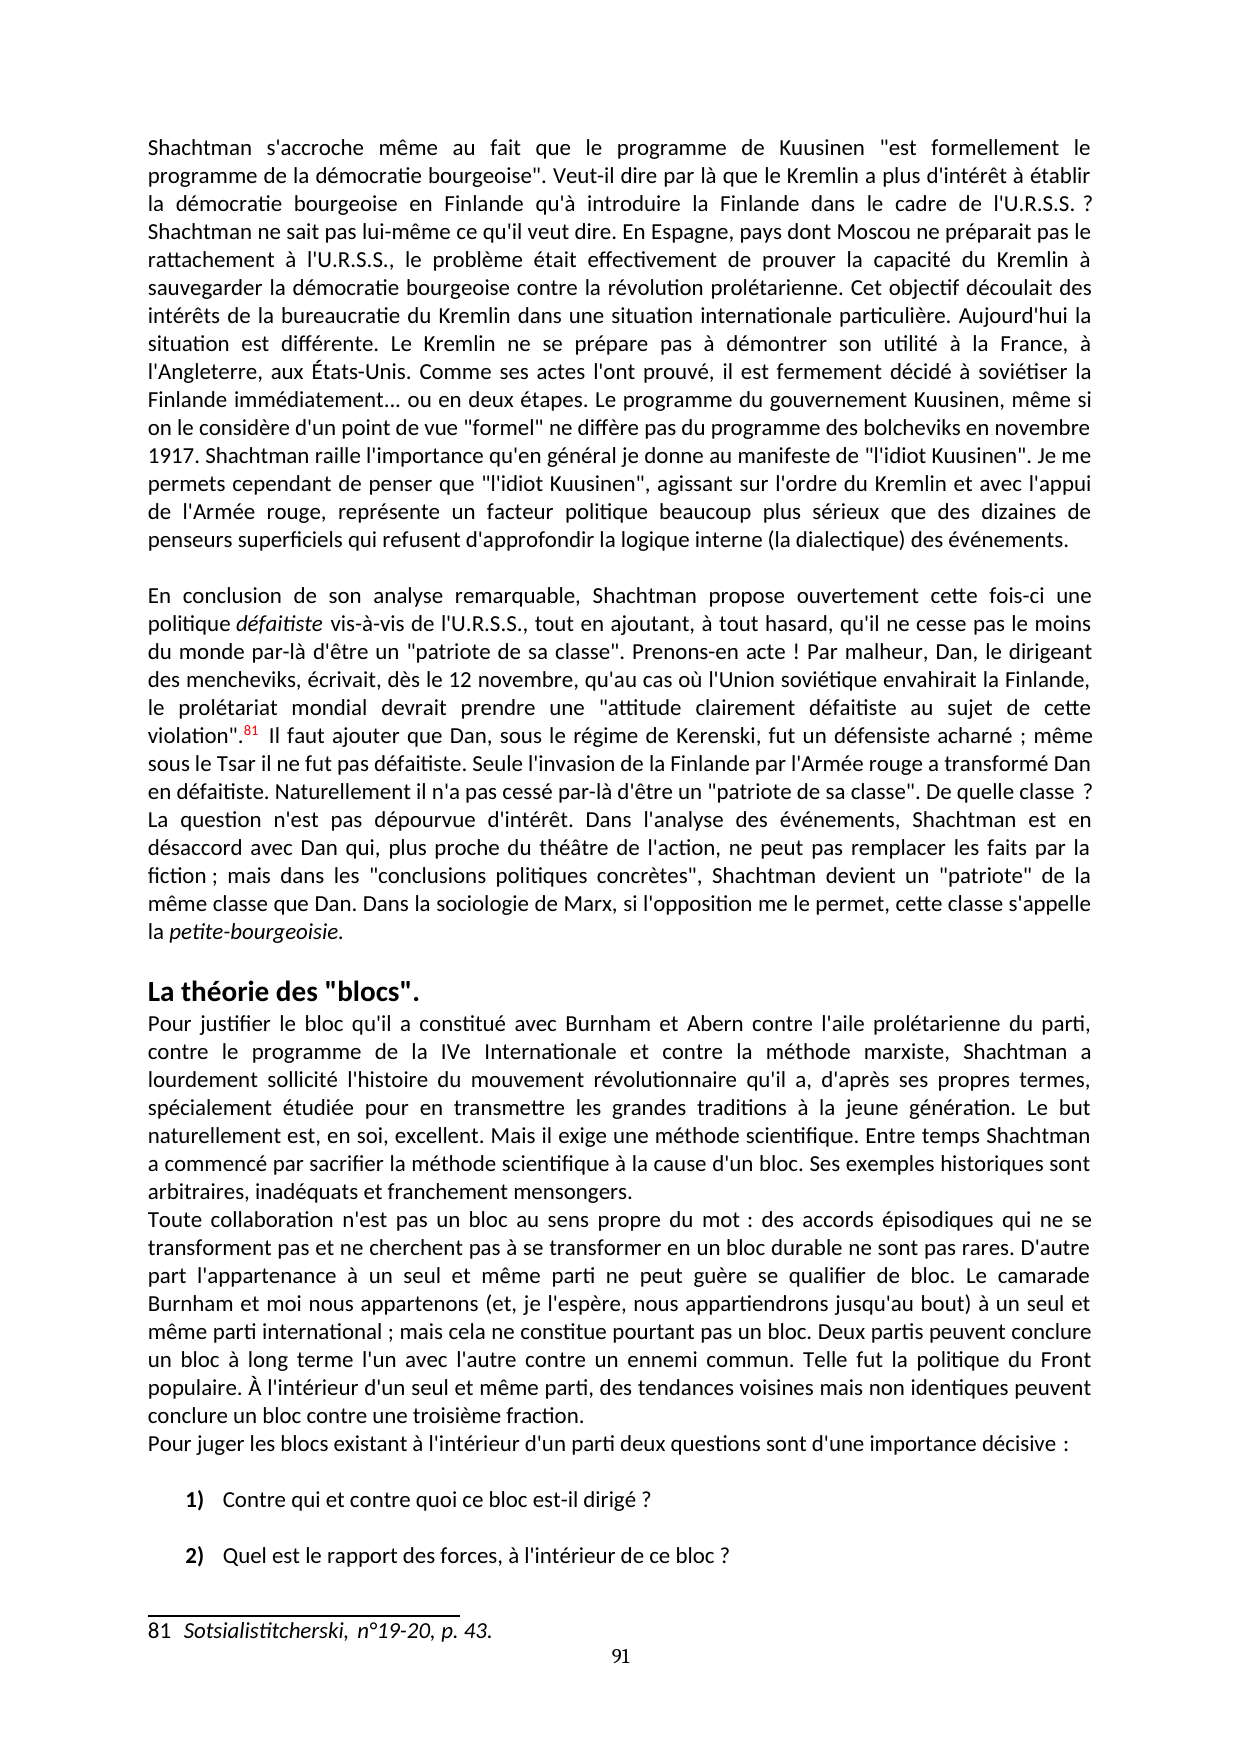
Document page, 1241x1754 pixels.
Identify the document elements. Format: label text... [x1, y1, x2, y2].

text Pour juger les blocs existant à l'intérieur d'un parti deux questions sont d'une importance décisive : [148, 1429, 1093, 1457]
list Contre qui et contre quoi ce bloc est-il dirigé ? [185, 1485, 1093, 1513]
text Sotsialistitcherski, n°19-20, p. 43. [148, 1616, 1093, 1644]
text Shachtman s'accroche même au fait que le programme de Kuusinen "est formellement le programme de la démocratie bourgeoise". Veut-il dire par là que le Kremlin a plus d'intérêt à établir la démocratie bourgeoise en Finlande qu'à introduire la Finlande dans le cadre de l'U.R.S.S. ? Shachtman ne sait pas lui-même ce qu'il veut dire. En Espagne, pays dont Moscou ne préparait pas le rattachement à l'U.R.S.S., le problème était effectivement de prouver la capacité du Kremlin à sauvegarder la démocratie bourgeoise contre la révolution prolétarienne. Cet objectif découlait des intérêts de la bureaucratie du Kremlin dans une situation internationale particulière. Aujourd'hui la situation est différente. Le Kremlin ne se prépare pas à démontrer son utilité à la France, à l'Angleterre, aux États-Unis. Comme ses actes l'ont prouvé, il est fermement décidé à soviétiser la Finlande immédiatement... ou en deux étapes. Le programme du gouvernement Kuusinen, même si on le considère d'un point de vue "formel" ne diffère pas du programme des bolcheviks en novembre 1917. Shachtman raille l'importance qu'en général je donne au manifeste de "l'idiot Kuusinen". Je me permets cependant de penser que "l'idiot Kuusinen", agissant sur l'ordre du Kremlin et avec l'appui de l'Armée rouge, représente un facteur politique beaucoup plus sérieux que des dizaines de penseurs superficiels qui refusent d'approfondir la logique interne (la dialectique) des événements. [148, 133, 1093, 553]
list Quel est le rapport des forces, à l'intérieur de ce bloc ? [185, 1541, 1093, 1569]
text En conclusion de son analyse remarquable, Shachtman propose ouvertement cette fois-ci une politique défaitiste vis-à-vis de l'U.R.S.S., tout en ajoutant, à tout hasard, qu'il ne cesse pas le moins du monde par-là d'être un "patriote de sa classe". Prenons-en acte ! Par malheur, Dan, le dirigeant des mencheviks, écrivait, dès le 12 novembre, qu'au cas où l'Union soviétique envahirait la Finlande, le prolétariat mondial devrait prendre une "attitude clairement défaitiste au sujet de cette violation". Il faut ajouter que Dan, sous le régime de Kerenski, fut un défensiste acharné ; même sous le Tsar il ne fut pas défaitiste. Seule l'invasion de la Finlande par l'Armée rouge a transformé Dan en défaitiste. Naturellement il n'a pas cessé par-là d'être un "patriote de sa classe". De quelle classe ? La question n'est pas dépourvue d'intérêt. Dans l'analyse des événements, Shachtman est en désaccord avec Dan qui, plus proche du théâtre de l'action, ne peut pas remplacer les faits par la fiction ; mais dans les "conclusions politiques concrètes", Shachtman devient un "patriote" de la même classe que Dan. Dans la sociologie de Marx, si l'opposition me le permet, cette classe s'appelle la petite-bourgeoisie. [148, 581, 1093, 945]
text La théorie des "blocs". [148, 973, 1093, 1009]
text Toute collaboration n'est pas un bloc au sens propre du mot : des accords épisodiques qui ne se transforment pas et ne cherchent pas à se transformer en un bloc durable ne sont pas rares. D'autre part l'appartenance à un seul et même parti ne peut guère se qualifier de bloc. Le camarade Burnham et moi nous appartenons (et, je l'espère, nous appartiendrons jusqu'au bout) à un seul et même parti international ; mais cela ne constitue pourtant pas un bloc. Deux partis peuvent conclure un bloc à long terme l'un avec l'autre contre un ennemi commun. Telle fut la politique du Front populaire. À l'intérieur d'un seul et même parti, des tendances voisines mais non identiques peuvent conclure un bloc contre une troisième fraction. [148, 1205, 1093, 1429]
text Pour justifier le bloc qu'il a constitué avec Burnham et Abern contre l'aile prolétarienne du parti, contre le programme de la IVe Internationale et contre la méthode marxiste, Shachtman a lourdement sollicité l'histoire du mouvement révolutionnaire qu'il a, d'après ses propres termes, spécialement étudiée pour en transmettre les grandes traditions à la jeune génération. Le but naturellement est, en soi, excellent. Mais il exige une méthode scientifique. Entre temps Shachtman a commencé par sacrifier la méthode scientifique à la cause d'un bloc. Ses exemples historiques sont arbitraires, inadéquats et franchement mensongers. [148, 1009, 1093, 1205]
